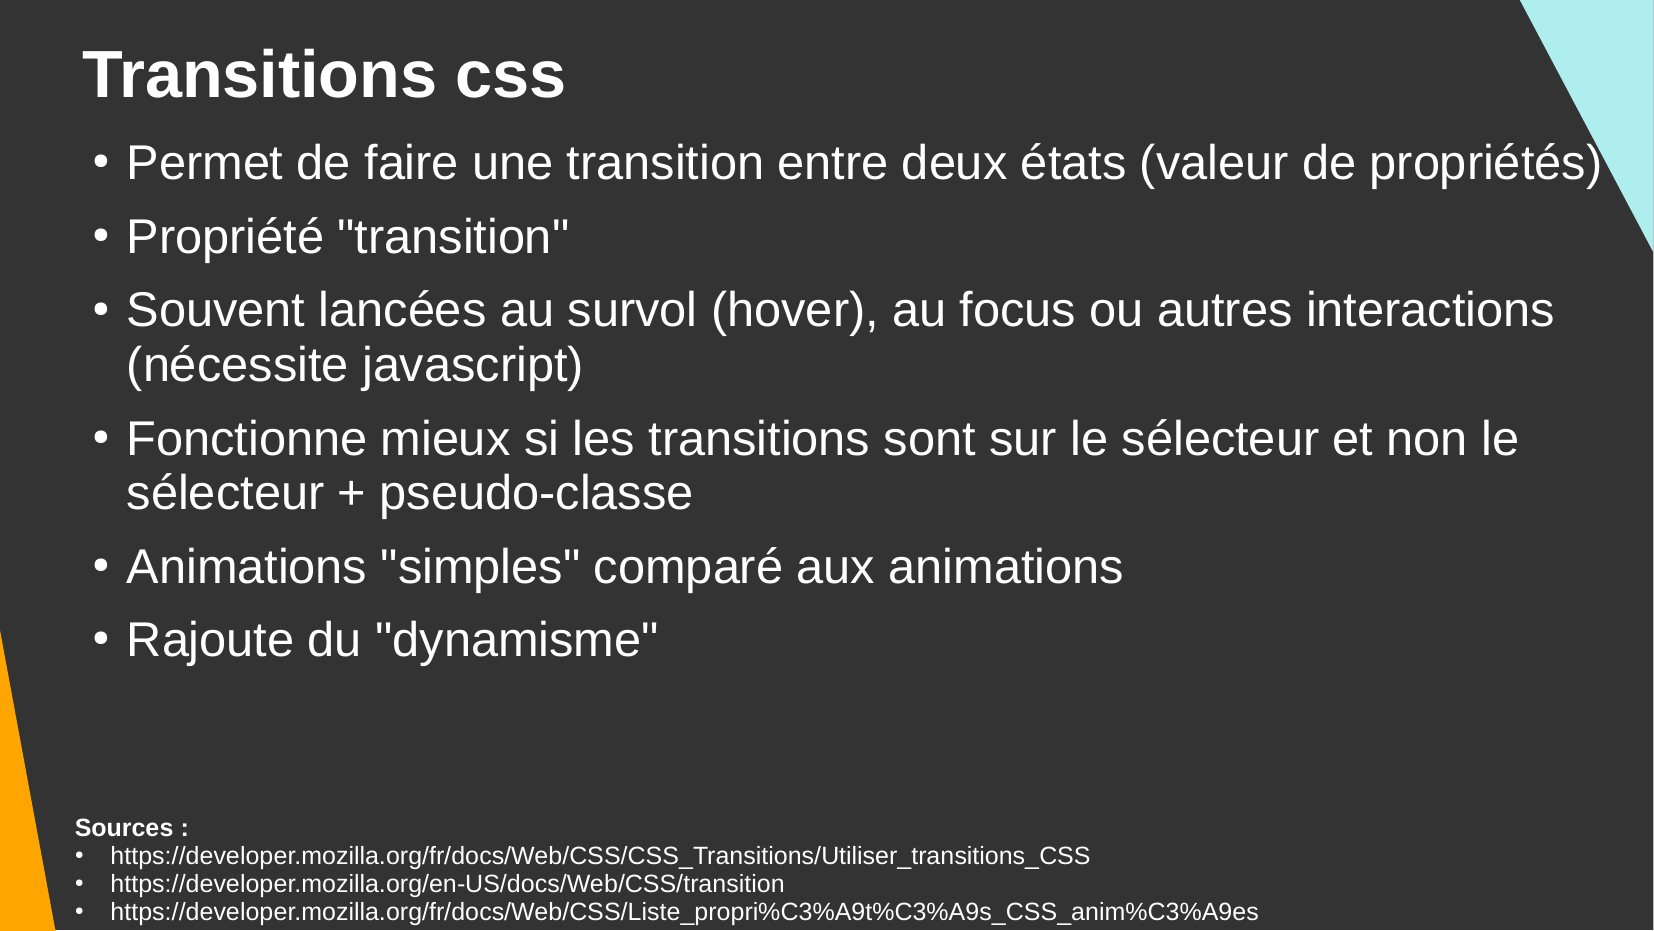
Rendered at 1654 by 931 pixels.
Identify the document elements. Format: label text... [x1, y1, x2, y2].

text_box [1519, 0, 1654, 254]
list Permet de faire une transition entre deux états (valeur de propriétés) Propriété "transition" Souvent lancées au survol (hover), au focus ou autres interactions (nécessite javascript) Fonctionne mieux si les transitions sont sur le sélecteur et non le sélecteur + pseudo-classe Animations "simples" comparé aux animations Rajoute du "dynamisme" [80, 135, 1605, 727]
text_box Sources : https://developer.mozilla.org/fr/docs/Web/CSS/CSS_Transitions/Utiliser_transitions_CSS https://developer.mozilla.org/en-US/docs/Web/CSS/transition https://developer.mozilla.org/fr/docs/Web/CSS/Liste_propri%C3%A9t%C3%A9s_CSS_anim%C3%A9es [60, 806, 1546, 931]
title Transitions css [82, 37, 1571, 114]
text_box [0, 630, 56, 931]
